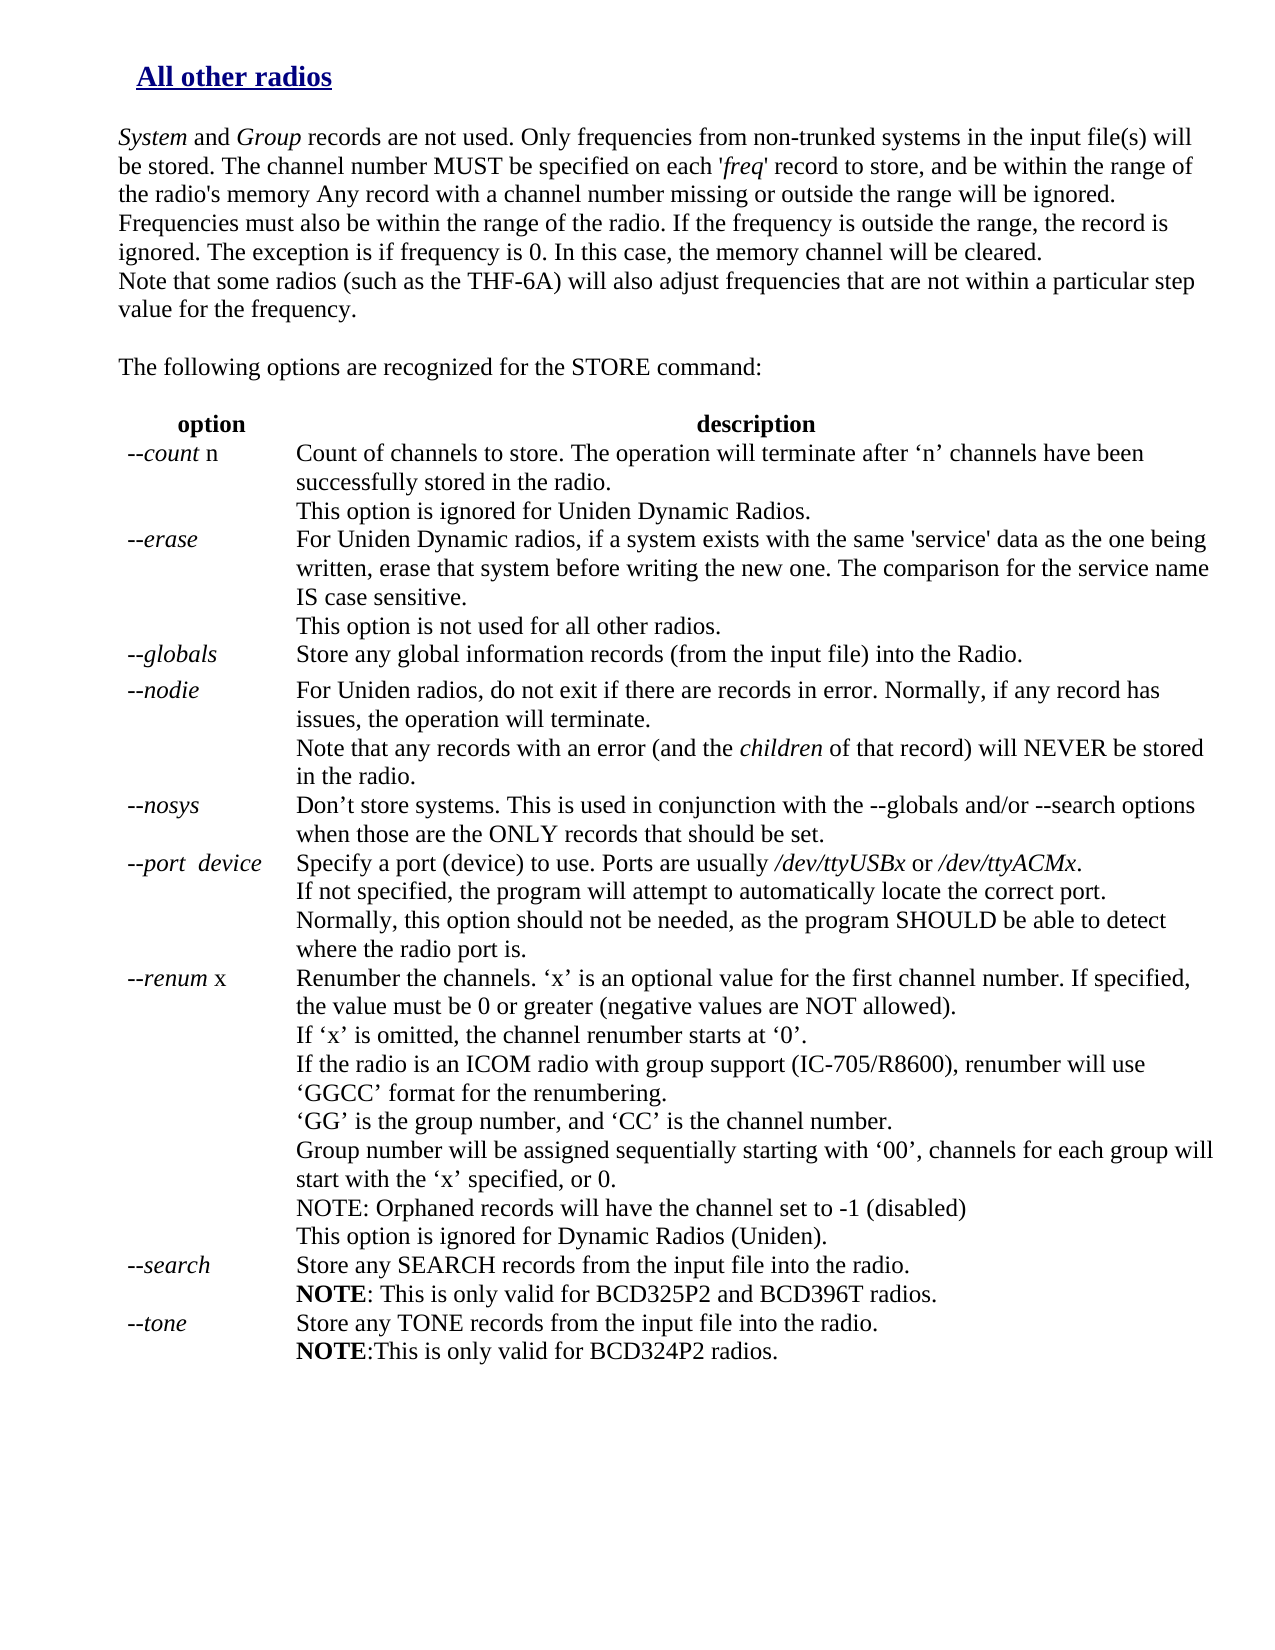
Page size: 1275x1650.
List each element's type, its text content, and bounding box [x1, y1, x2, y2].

table_cell Store any global information records (from the input file) into the Radio. [296, 640, 1217, 675]
table_cell --port device [127, 848, 296, 963]
text Frequencies must also be within the range of the radio. If the frequency is outside the range, the record is ignored. The exception is if frequency is 0. In this case, the memory channel will be cleared. [118, 208, 1216, 266]
table_cell --renum x [127, 963, 296, 1250]
table_cell --count n [127, 438, 296, 524]
table_cell --nosys [127, 790, 296, 848]
table_cell Renumber the channels. ‘x’ is an optional value for the first channel number. If specified, the value must be 0 or greater (negative values are NOT allowed). If ‘x’ is omitted, the channel renumber starts at ‘0’. If the radio is an ICOM radio with group support (IC-705/R8600), renumber will use ‘GGCC’ format for the renumbering. ‘GG’ is the group number, and ‘CC’ is the channel number. Group number will be assigned sequentially starting with ‘00’, channels for each group will start with the ‘x’ specified, or 0. NOTE: Orphaned records will have the channel set to -1 (disabled) This option is ignored for Dynamic Radios (Uniden). [296, 963, 1217, 1250]
text System and Group records are not used. Only frequencies from non-trunked systems in the input file(s) will be stored. The channel number MUST be specified on each 'freq' record to store, and be within the range of the radio's memory Any record with a channel number missing or outside the range will be ignored. [118, 122, 1216, 208]
table_cell Don’t store systems. This is used in conjunction with the --globals and/or --search options when those are the ONLY records that should be set. [296, 790, 1217, 848]
table_cell Count of channels to store. The operation will terminate after ‘n’ channels have been successfully stored in the radio. This option is ignored for Uniden Dynamic Radios. [296, 438, 1217, 524]
table_cell --globals [127, 640, 296, 675]
table_cell --erase [127, 525, 296, 639]
text Note that some radios (such as the THF-6A) will also adjust frequencies that are not within a particular step value for the frequency. [118, 266, 1216, 323]
table_cell For Uniden Dynamic radios, if a system exists with the same 'service' data as the one being written, erase that system before writing the new one. The comparison for the service name IS case sensitive. This option is not used for all other radios. [296, 525, 1217, 639]
subtitle All other radios [136, 59, 1216, 93]
table_header option [127, 410, 296, 438]
table_cell --nodie [127, 675, 296, 790]
table_cell For Uniden radios, do not exit if there are records in error. Normally, if any record has issues, the operation will terminate. Note that any records with an error (and the children of that record) will NEVER be stored in the radio. [296, 675, 1217, 790]
table_header description [296, 410, 1217, 438]
table_cell --tone [127, 1308, 296, 1365]
text The following options are recognized for the STORE command: [118, 352, 1216, 381]
table_cell --search [127, 1250, 296, 1308]
table_cell Store any SEARCH records from the input file into the radio. NOTE: This is only valid for BCD325P2 and BCD396T radios. [296, 1250, 1217, 1308]
table_cell Store any TONE records from the input file into the radio. NOTE:This is only valid for BCD324P2 radios. [296, 1308, 1217, 1365]
table_cell Specify a port (device) to use. Ports are usually /dev/ttyUSBx or /dev/ttyACMx. If not specified, the program will attempt to automatically locate the correct port. Normally, this option should not be needed, as the program SHOULD be able to detect where the radio port is. [296, 848, 1217, 963]
